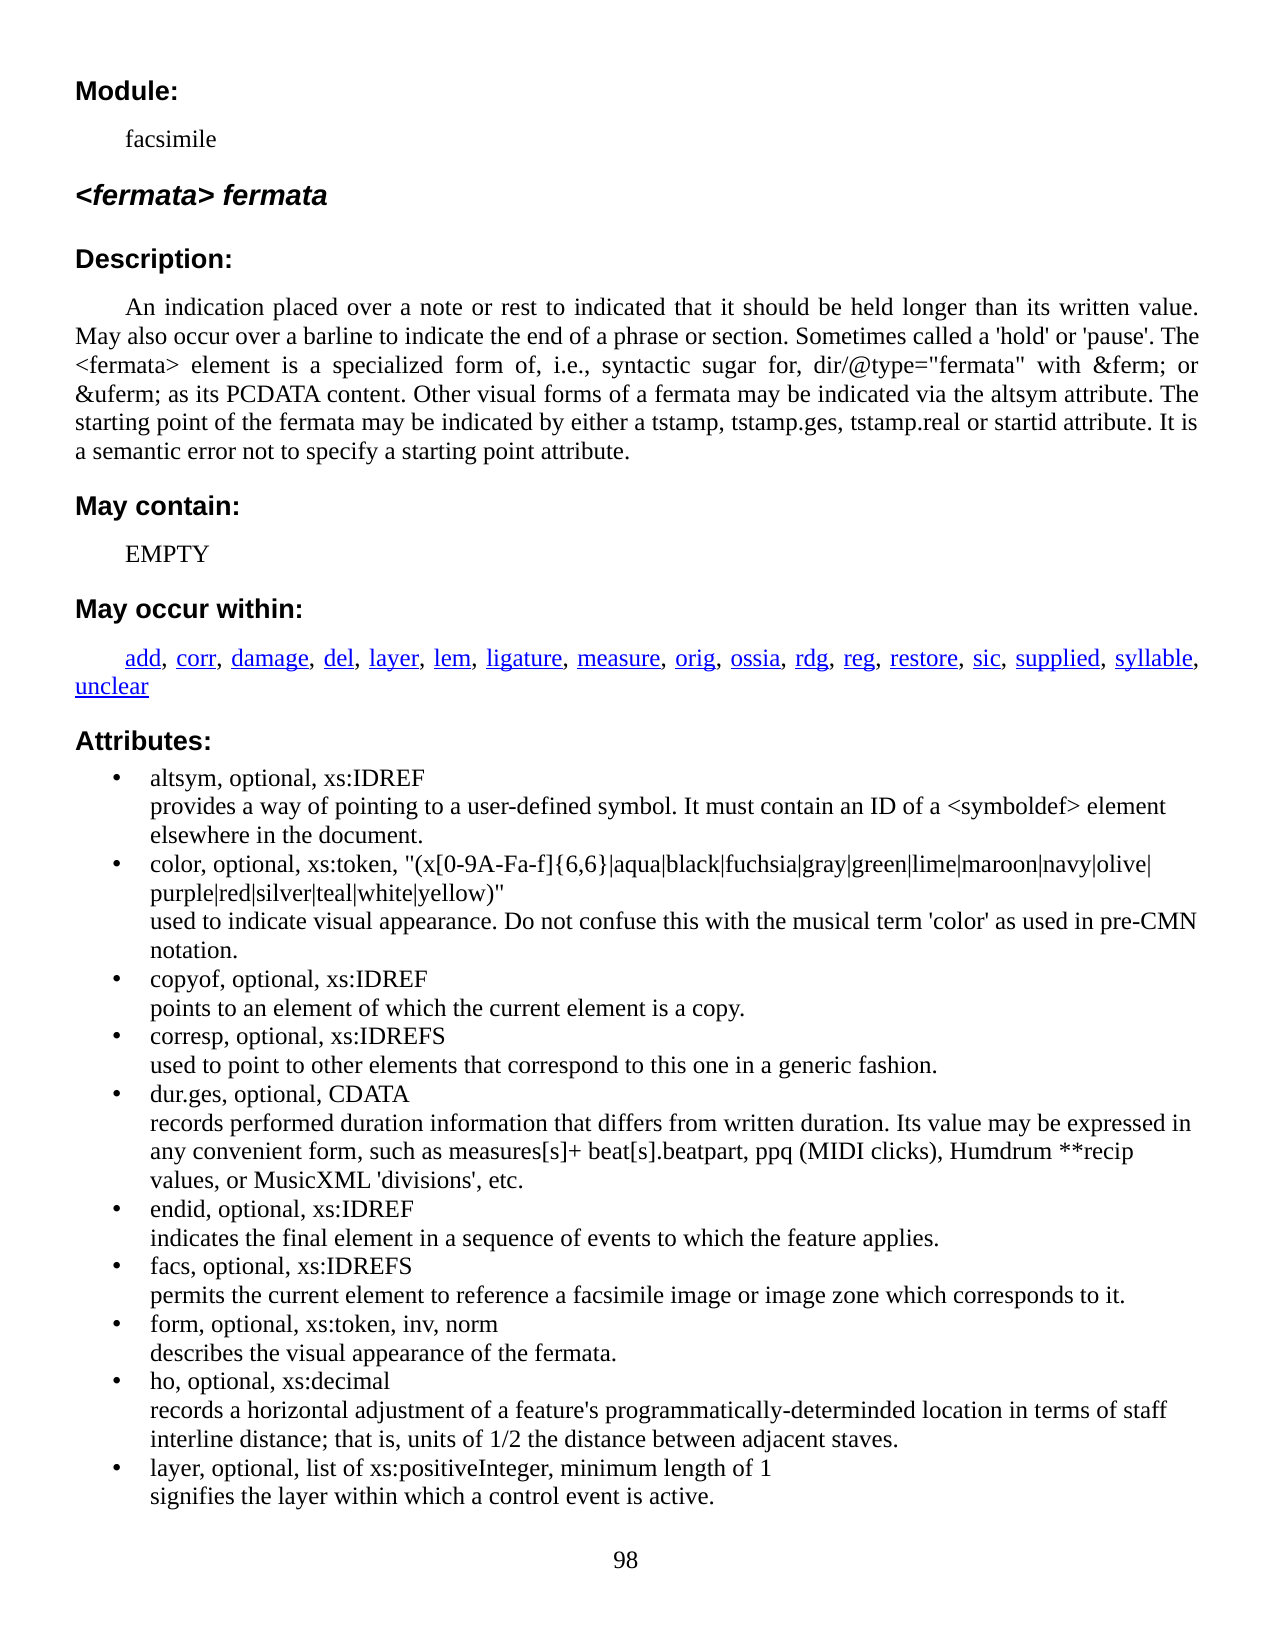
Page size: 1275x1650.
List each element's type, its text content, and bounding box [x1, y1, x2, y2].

subtitle Attributes: [75, 725, 1200, 756]
subtitle May occur within: [75, 593, 1200, 624]
list corresp, optional, xs:IDREFS used to point to other elements that correspond to this one in a generic fashion. [112, 1021, 1200, 1079]
text facsimile [75, 124, 1200, 153]
list facs, optional, xs:IDREFS permits the current element to reference a facsimile image or image zone which corresponds to it. [112, 1251, 1200, 1309]
subtitle May contain: [75, 490, 1200, 521]
text An indication placed over a note or rest to indicated that it should be held longer than its written value. May also occur over a barline to indicate the end of a phrase or section. Sometimes called a 'hold' or 'pause'. The <fermata> element is a specialized form of, i.e., syntactic sugar for, dir/@type="fermata" with &ferm; or &uferm; as its PCDATA content. Other visual forms of a fermata may be indicated via the altsym attribute. The starting point of the fermata may be indicated by either a tstamp, tstamp.ges, tstamp.real or startid attribute. It is a semantic error not to specify a starting point attribute. [75, 292, 1200, 465]
list altsym, optional, xs:IDREF provides a way of pointing to a user-defined symbol. It must contain an ID of a <symboldef> element elsewhere in the document. [112, 763, 1200, 849]
list layer, optional, list of xs:positiveInteger, minimum length of 1 signifies the layer within which a control event is active. [112, 1453, 1200, 1510]
list dur.ges, optional, CDATA records performed duration information that differs from written duration. Its value may be expressed in any convenient form, such as measures[s]+ beat[s].beatpart, ppq (MIDI clicks), Humdrum **recip values, or MusicXML 'divisions', etc. [112, 1079, 1200, 1194]
text add, corr, damage, del, layer, lem, ligature, measure, orig, ossia, rdg, reg, restore, sic, supplied, syllable, unclear [75, 643, 1200, 700]
list ho, optional, xs:decimal records a horizontal adjustment of a feature's programmatically-determinded location in terms of staff interline distance; that is, units of 1/2 the distance between adjacent staves. [112, 1366, 1200, 1453]
list color, optional, xs:token, "(x[0-9A-Fa-f]{6,6}|aqua|black|fuchsia|gray|green|lime|maroon|navy|olive|purple|red|silver|teal|white|yellow)" used to indicate visual appearance. Do not confuse this with the musical term 'color' as used in pre-CMN notation. [112, 849, 1200, 964]
text EMPTY [75, 539, 1200, 568]
subtitle Module: [75, 75, 1200, 106]
list form, optional, xs:token, inv, norm describes the visual appearance of the fermata. [112, 1309, 1200, 1366]
subtitle <fermata> fermata [75, 178, 1200, 212]
subtitle Description: [75, 243, 1200, 274]
list copyof, optional, xs:IDREF points to an element of which the current element is a copy. [112, 964, 1200, 1021]
list endid, optional, xs:IDREF indicates the final element in a sequence of events to which the feature applies. [112, 1194, 1200, 1251]
